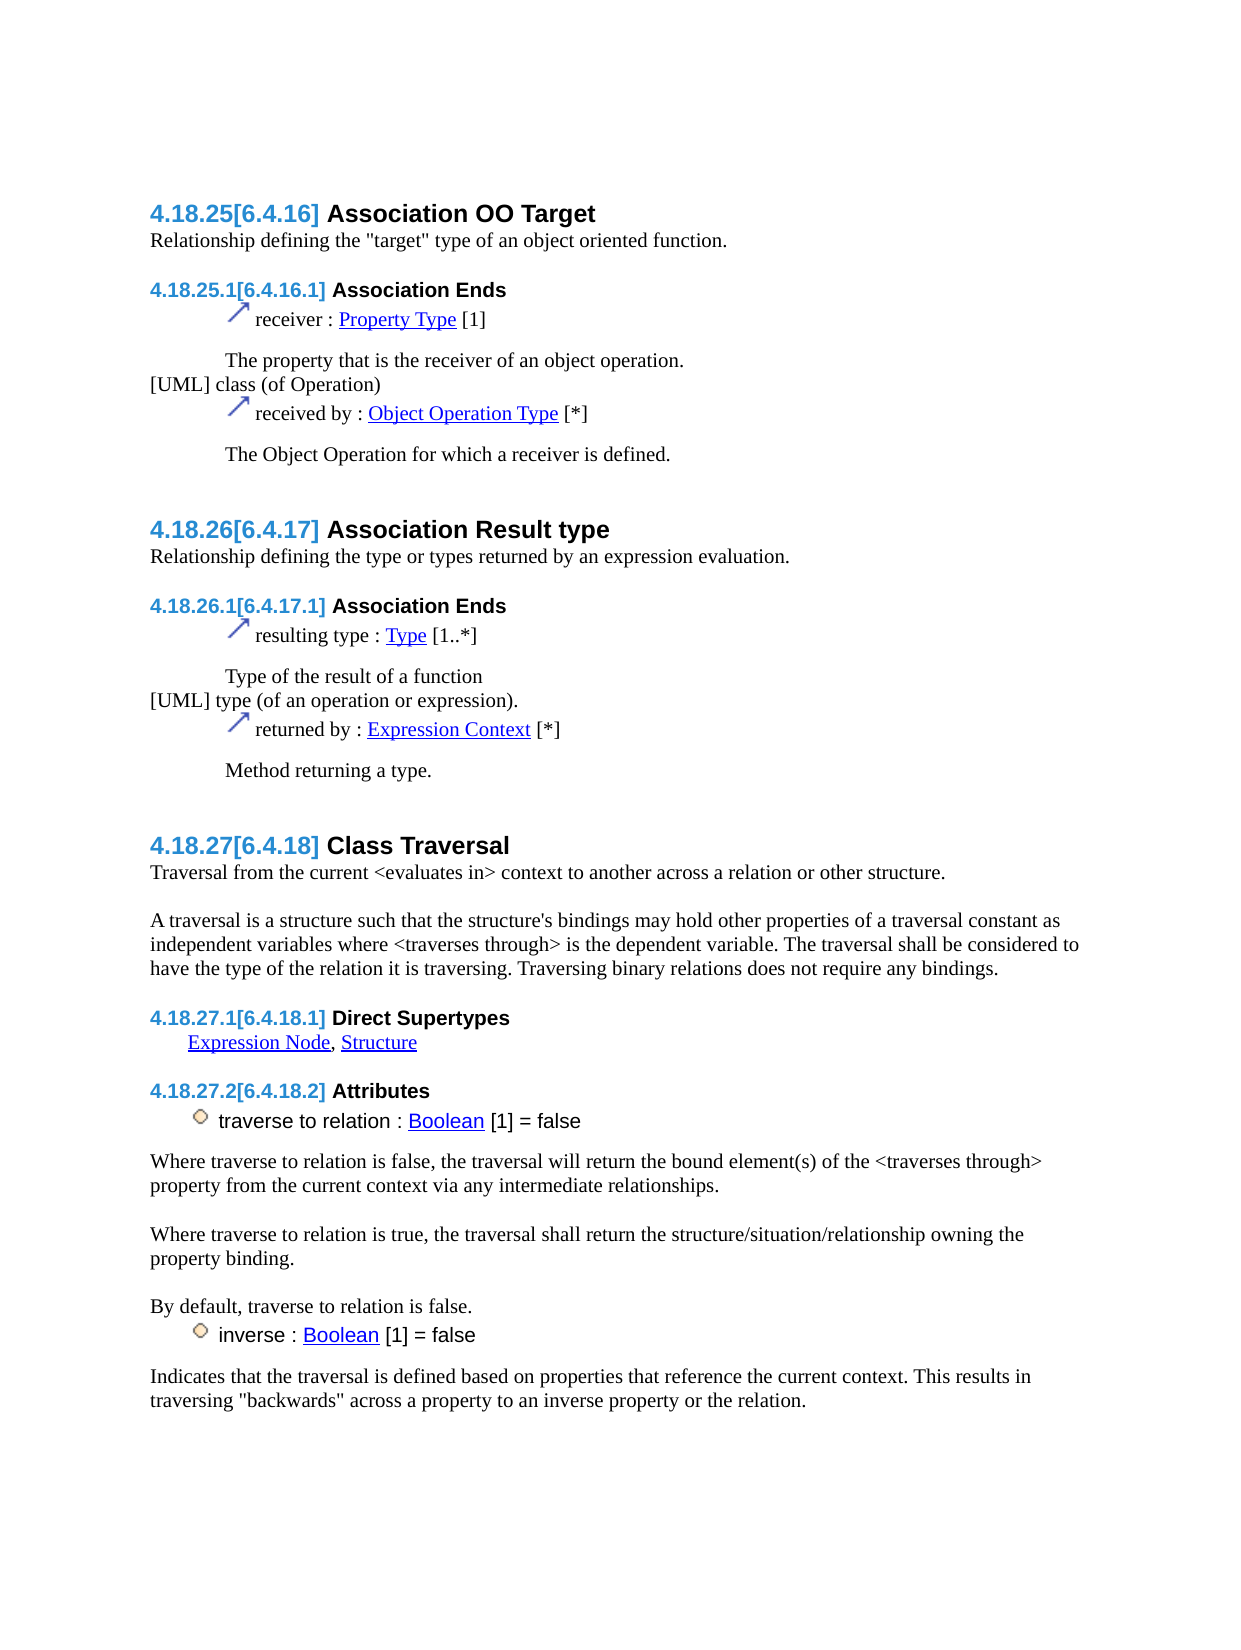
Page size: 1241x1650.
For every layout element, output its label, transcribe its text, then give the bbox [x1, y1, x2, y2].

picture [225, 301, 251, 327]
subtitle Attributes [150, 1079, 1090, 1103]
subtitle Association Ends [150, 277, 1090, 301]
subtitle Association OO Target [150, 199, 1090, 228]
text Expression Node, Structure [187, 1030, 1090, 1054]
text Relationship defining the "target" type of an object oriented function. [150, 228, 1090, 252]
text Relationship defining the type or types returned by an expression evaluation. [150, 544, 1090, 568]
picture [225, 617, 251, 643]
subtitle Class Traversal [150, 831, 1090, 860]
subtitle Association Result type [150, 515, 1090, 544]
text inverse : Boolean [1] = false [187, 1318, 1090, 1347]
text The property that is the receiver of an object operation. [UML] class (of Operation) [150, 348, 1090, 396]
picture [187, 1317, 213, 1343]
text received by : Object Operation Type [*] [150, 396, 1090, 425]
subtitle Association Ends [150, 593, 1090, 617]
text Indicates that the traversal is defined based on properties that reference the current context. This results in traversing "backwards" across a property to an inverse property or the relation. [150, 1364, 1090, 1436]
picture [187, 1103, 213, 1129]
text receiver : Property Type [1] [150, 301, 1090, 331]
text returned by : Expression Context [*] [150, 712, 1090, 741]
text The Object Operation for which a receiver is defined. [150, 442, 1090, 466]
text traverse to relation : Boolean [1] = false [187, 1103, 1090, 1133]
subtitle Direct Supertypes [150, 1006, 1090, 1030]
text Type of the result of a function [UML] type (of an operation or expression). [150, 664, 1090, 712]
text Where traverse to relation is false, the traversal will return the bound element(s) of the <traverses through> property from the current context via any intermediate relationships. Where traverse to relation is true, the traversal shall return the structure/situation/relationship owning the property binding. By default, traverse to relation is false. [150, 1149, 1090, 1318]
text Method returning a type. [150, 758, 1090, 782]
picture [225, 711, 251, 737]
text Traversal from the current <evaluates in> context to another across a relation or other structure. A traversal is a structure such that the structure's bindings may hold other properties of a traversal constant as independent variables where <traverses through> is the dependent variable. The traversal shall be considered to have the type of the relation it is traversing. Traversing binary relations does not require any bindings. [150, 860, 1090, 980]
picture [225, 395, 251, 421]
text resulting type : Type [1..*] [150, 617, 1090, 647]
